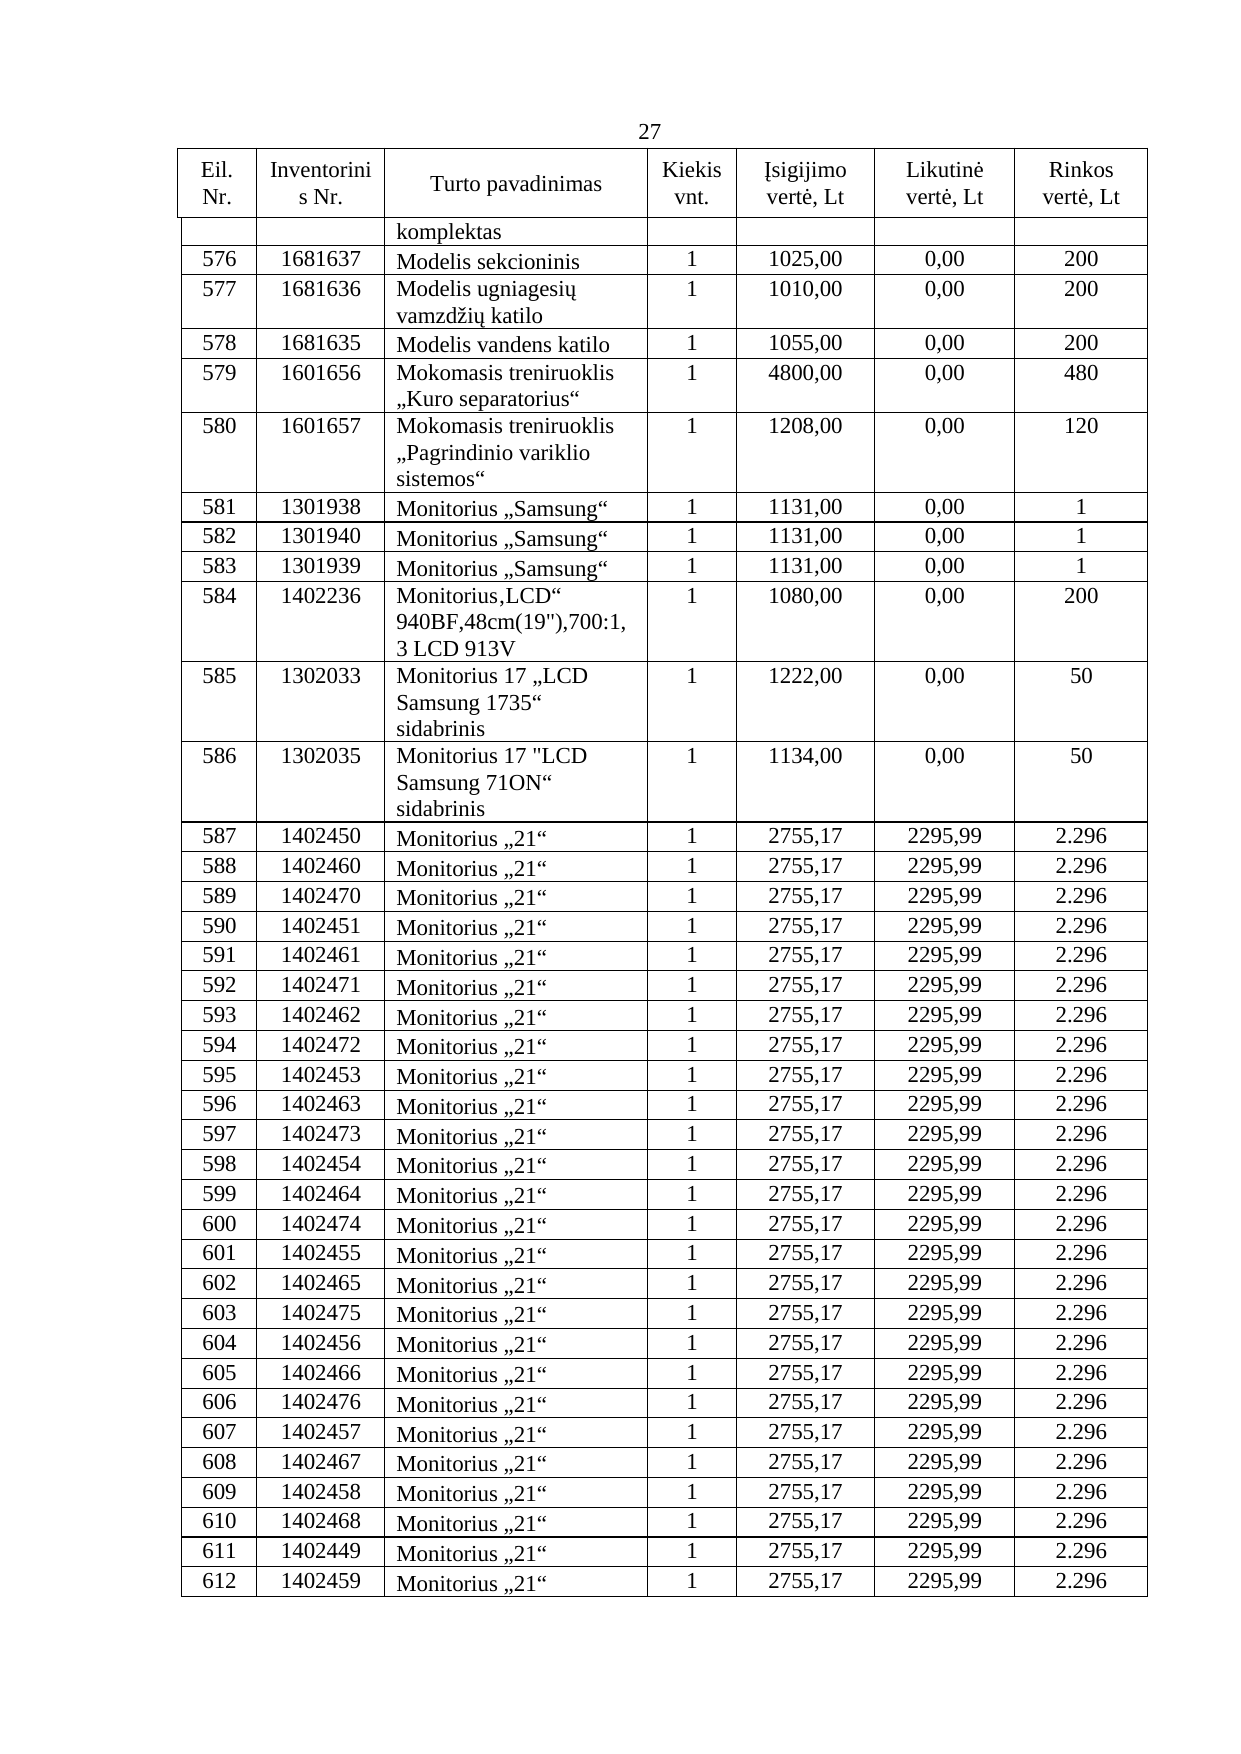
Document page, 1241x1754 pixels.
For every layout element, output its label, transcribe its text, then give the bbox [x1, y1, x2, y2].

table_cell [177, 328, 181, 358]
table_cell 2.296 [1015, 1031, 1147, 1060]
table_cell 1 [648, 1150, 736, 1179]
table_cell 1402473 [257, 1120, 384, 1149]
table_cell 2295,99 [875, 942, 1014, 970]
table_cell 2.296 [1015, 1299, 1147, 1328]
table_cell 578 [182, 329, 256, 358]
table_cell 1 [648, 1478, 736, 1507]
table_cell 1055,00 [737, 329, 874, 358]
table_cell 1 [648, 1389, 736, 1417]
table_cell 597 [182, 1120, 256, 1149]
table_cell 1 [648, 246, 736, 274]
table_cell 1 [648, 1269, 736, 1298]
table_cell 1 [1015, 493, 1147, 521]
table_cell 1402456 [257, 1329, 384, 1358]
table_cell [177, 581, 181, 661]
table_cell 2755,17 [737, 1299, 874, 1328]
table_cell Monitorius „21“ [385, 1359, 647, 1387]
table_cell 2755,17 [737, 1389, 874, 1417]
table_cell Monitorius „21“ [385, 1329, 647, 1358]
table_cell 1 [648, 552, 736, 581]
table_cell 1 [648, 742, 736, 821]
table_cell 2.296 [1015, 1359, 1147, 1387]
table_cell 601 [182, 1240, 256, 1268]
table_cell 611 [182, 1538, 256, 1566]
table_cell 0,00 [875, 413, 1014, 492]
table_cell 2755,17 [737, 1150, 874, 1179]
table_cell 607 [182, 1418, 256, 1447]
table_cell [1015, 218, 1147, 244]
table_cell 2295,99 [875, 1001, 1014, 1030]
table_cell 1 [648, 1418, 736, 1447]
table_header Eil. Nr. [178, 149, 256, 217]
table_cell 598 [182, 1150, 256, 1179]
table_cell 200 [1015, 582, 1147, 661]
table_cell Modelis sekcioninis [385, 246, 647, 274]
table_cell 2755,17 [737, 1329, 874, 1358]
table_cell 589 [182, 882, 256, 911]
table_cell 2.296 [1015, 1061, 1147, 1089]
table_cell 1 [648, 1299, 736, 1328]
table_cell [177, 551, 181, 581]
table_cell 2755,17 [737, 1567, 874, 1596]
table_cell 1402472 [257, 1031, 384, 1060]
table_cell 1 [648, 1508, 736, 1536]
table_cell 1402474 [257, 1210, 384, 1238]
table_cell 609 [182, 1478, 256, 1507]
table_cell 1 [648, 882, 736, 911]
table_cell Monitorius „21“ [385, 1240, 647, 1268]
table_cell 0,00 [875, 552, 1014, 581]
table_cell [177, 1358, 181, 1387]
table_cell 1010,00 [737, 275, 874, 328]
table_cell 2295,99 [875, 823, 1014, 851]
table_cell 2755,17 [737, 1359, 874, 1387]
table_cell 1 [648, 1538, 736, 1566]
table_cell 1601657 [257, 413, 384, 492]
table_cell 592 [182, 971, 256, 1000]
table_cell [177, 1179, 181, 1209]
table_cell 2295,99 [875, 1478, 1014, 1507]
table_cell 608 [182, 1448, 256, 1477]
table_cell 1402468 [257, 1508, 384, 1536]
table_cell 2755,17 [737, 971, 874, 1000]
table_cell Monitorius „21“ [385, 1210, 647, 1238]
table_cell 590 [182, 912, 256, 941]
table_cell 1 [1015, 523, 1147, 551]
table_cell 2295,99 [875, 971, 1014, 1000]
table_cell 2.296 [1015, 1478, 1147, 1507]
table_cell 1 [648, 1210, 736, 1238]
table_cell 2755,17 [737, 823, 874, 851]
table_cell 2295,99 [875, 1359, 1014, 1387]
table_cell [177, 1477, 181, 1507]
table_cell 1 [1015, 552, 1147, 581]
table_cell Monitorius „21“ [385, 942, 647, 970]
table_cell Monitorius „21“ [385, 971, 647, 1000]
table_cell 1402454 [257, 1150, 384, 1179]
table_cell 2755,17 [737, 912, 874, 941]
table_cell Monitorius „21“ [385, 852, 647, 881]
table_cell [177, 1328, 181, 1358]
table_cell 600 [182, 1210, 256, 1238]
table_cell 1 [648, 912, 736, 941]
table_cell Monitorius „21“ [385, 1091, 647, 1119]
table_cell 1601656 [257, 359, 384, 412]
table_cell 2295,99 [875, 1448, 1014, 1477]
table_cell Monitorius „21“ [385, 1269, 647, 1298]
table_cell 1025,00 [737, 246, 874, 274]
table_cell [182, 218, 256, 244]
table_cell 2.296 [1015, 1508, 1147, 1536]
table_cell 1402461 [257, 942, 384, 970]
table_cell 1 [648, 1180, 736, 1209]
table_cell 577 [182, 275, 256, 328]
table_header Rinkos vertė, Lt [1015, 149, 1147, 217]
table_cell 1 [648, 1329, 736, 1358]
table_cell 480 [1015, 359, 1147, 412]
table_cell Monitorius „21“ [385, 1001, 647, 1030]
table_cell 1 [648, 359, 736, 412]
table_cell 1 [648, 1001, 736, 1030]
table_cell Monitorius „21“ [385, 1538, 647, 1566]
table_cell 596 [182, 1091, 256, 1119]
table_cell 1080,00 [737, 582, 874, 661]
table_cell Monitorius „21“ [385, 1567, 647, 1596]
table_cell 1 [648, 1240, 736, 1268]
table_cell 1 [648, 971, 736, 1000]
table_cell 579 [182, 359, 256, 412]
table_cell 595 [182, 1061, 256, 1089]
table_cell Monitorius „21“ [385, 1299, 647, 1328]
table_cell [177, 1268, 181, 1298]
table_cell 583 [182, 552, 256, 581]
table_cell 1 [648, 413, 736, 492]
table_cell 2.296 [1015, 1448, 1147, 1477]
table_cell 2.296 [1015, 1567, 1147, 1596]
table_cell 1402457 [257, 1418, 384, 1447]
table_cell Monitorius „Samsung“ [385, 552, 647, 581]
table_cell 50 [1015, 742, 1147, 821]
table_cell 2755,17 [737, 1478, 874, 1507]
table_cell 1 [648, 662, 736, 741]
table_cell Modelis vandens katilo [385, 329, 647, 358]
table_cell [177, 1536, 181, 1566]
table_cell [177, 1030, 181, 1060]
table_cell 1 [648, 493, 736, 521]
table_cell 120 [1015, 413, 1147, 492]
table_cell 2295,99 [875, 1299, 1014, 1328]
table_cell Modelis ugniagesių vamzdžių katilo [385, 275, 647, 328]
table_cell 0,00 [875, 582, 1014, 661]
table_cell [177, 1119, 181, 1149]
table_cell [177, 1090, 181, 1119]
table_cell 1 [648, 1448, 736, 1477]
table_cell 2.296 [1015, 971, 1147, 1000]
table_cell [177, 1298, 181, 1328]
table_cell 2295,99 [875, 1061, 1014, 1089]
table_cell Monitorius „Samsung“ [385, 523, 647, 551]
table_cell [177, 521, 181, 551]
table_cell 1402450 [257, 823, 384, 851]
table_cell 2.296 [1015, 1001, 1147, 1030]
table_cell 593 [182, 1001, 256, 1030]
table_cell 2755,17 [737, 1269, 874, 1298]
table_cell 2755,17 [737, 1120, 874, 1149]
table_cell Monitorius „21“ [385, 1031, 647, 1060]
table_cell 50 [1015, 662, 1147, 741]
table_cell 1402458 [257, 1478, 384, 1507]
table_cell 604 [182, 1329, 256, 1358]
table_cell 2.296 [1015, 1120, 1147, 1149]
table_cell 588 [182, 852, 256, 881]
table_cell [737, 218, 874, 244]
table_cell [177, 1239, 181, 1268]
table_cell komplektas [385, 218, 647, 244]
table_cell 610 [182, 1508, 256, 1536]
table_cell 2755,17 [737, 1210, 874, 1238]
table_cell 2.296 [1015, 1180, 1147, 1209]
table_cell 2.296 [1015, 1418, 1147, 1447]
table_cell Monitorius‚LCD“ 940BF,48cm(19"),700:1,3 LCD 913V [385, 582, 647, 661]
table_cell 1 [648, 1061, 736, 1089]
table_cell Monitorius „21“ [385, 1120, 647, 1149]
table_cell 1 [648, 942, 736, 970]
table_cell 1 [648, 852, 736, 881]
table_cell 585 [182, 662, 256, 741]
table_cell 2295,99 [875, 1567, 1014, 1596]
table_cell 584 [182, 582, 256, 661]
table_cell 0,00 [875, 275, 1014, 328]
table_cell Mokomasis treniruoklis „Kuro separatorius“ [385, 359, 647, 412]
table_cell [177, 1388, 181, 1417]
table_cell Monitorius „21“ [385, 1150, 647, 1179]
table_cell Monitorius 17 „LCD Samsung 1735“ sidabrinis [385, 662, 647, 741]
table_cell 602 [182, 1269, 256, 1298]
table_cell 200 [1015, 275, 1147, 328]
table_cell 2.296 [1015, 1210, 1147, 1238]
table_cell [177, 821, 181, 851]
table_cell [177, 1000, 181, 1030]
table_cell 2.296 [1015, 912, 1147, 941]
table_cell 2.296 [1015, 1538, 1147, 1566]
table_cell Monitorius „21“ [385, 1418, 647, 1447]
table_header Inventorinis Nr. [257, 149, 384, 217]
table_cell Monitorius „21“ [385, 823, 647, 851]
table_cell 1 [648, 329, 736, 358]
table_cell [177, 492, 181, 521]
table_cell 2295,99 [875, 1389, 1014, 1417]
table_cell 2.296 [1015, 1240, 1147, 1268]
table_cell 2755,17 [737, 1061, 874, 1089]
table_cell 2.296 [1015, 1091, 1147, 1119]
table_cell [177, 1149, 181, 1179]
table_cell 2295,99 [875, 1150, 1014, 1179]
table_cell 2755,17 [737, 1180, 874, 1209]
table_cell 1 [648, 1567, 736, 1596]
table_cell [177, 1060, 181, 1089]
table_cell Monitorius „21“ [385, 882, 647, 911]
table_cell 0,00 [875, 493, 1014, 521]
table_cell 0,00 [875, 523, 1014, 551]
table_cell 1 [648, 1091, 736, 1119]
table_cell [648, 218, 736, 244]
table_cell 2295,99 [875, 1538, 1014, 1566]
table_cell 2755,17 [737, 1538, 874, 1566]
table_cell 2755,17 [737, 882, 874, 911]
table_cell 1302033 [257, 662, 384, 741]
table_cell 1402464 [257, 1180, 384, 1209]
table_cell 1301940 [257, 523, 384, 551]
table_cell 1 [648, 582, 736, 661]
table_cell 2755,17 [737, 852, 874, 881]
table_cell 1302035 [257, 742, 384, 821]
table_cell 606 [182, 1389, 256, 1417]
table_cell 1402449 [257, 1538, 384, 1566]
table_cell 1402463 [257, 1091, 384, 1119]
table_cell 1402455 [257, 1240, 384, 1268]
table_cell 1131,00 [737, 523, 874, 551]
table_cell 1681637 [257, 246, 384, 274]
table_cell [257, 218, 384, 244]
table_cell 612 [182, 1567, 256, 1596]
table_cell 0,00 [875, 246, 1014, 274]
table_cell 1402451 [257, 912, 384, 941]
table_cell [177, 851, 181, 881]
table_cell 1402466 [257, 1359, 384, 1387]
table_cell 2295,99 [875, 1091, 1014, 1119]
table_cell 576 [182, 246, 256, 274]
table_cell 4800,00 [737, 359, 874, 412]
table_cell [177, 218, 181, 244]
table_cell [177, 1566, 181, 1596]
table_cell 1402476 [257, 1389, 384, 1417]
table_cell 2295,99 [875, 1269, 1014, 1298]
table_header Turto pavadinimas [385, 149, 647, 217]
table_cell [177, 358, 181, 412]
table_cell 1 [648, 1359, 736, 1387]
table_cell 603 [182, 1299, 256, 1328]
table_cell 2.296 [1015, 1389, 1147, 1417]
table_cell 1 [648, 1120, 736, 1149]
table_cell 1 [648, 275, 736, 328]
table_cell 1402471 [257, 971, 384, 1000]
table_cell 1402459 [257, 1567, 384, 1596]
table_cell 1 [648, 1031, 736, 1060]
table_cell 2295,99 [875, 1120, 1014, 1149]
table_cell [177, 245, 181, 274]
table_cell 1301938 [257, 493, 384, 521]
table_cell 1402453 [257, 1061, 384, 1089]
table_cell 2755,17 [737, 1091, 874, 1119]
table_cell 1402236 [257, 582, 384, 661]
table_cell 1222,00 [737, 662, 874, 741]
table_cell Monitorius „21“ [385, 912, 647, 941]
table_cell 2755,17 [737, 1240, 874, 1268]
table_cell 1134,00 [737, 742, 874, 821]
table_cell 1681635 [257, 329, 384, 358]
table_cell Monitorius „21“ [385, 1061, 647, 1089]
table_cell [875, 218, 1014, 244]
table_cell 2295,99 [875, 1240, 1014, 1268]
table_cell 2755,17 [737, 942, 874, 970]
table_cell 1402467 [257, 1448, 384, 1477]
table_cell Monitorius „21“ [385, 1180, 647, 1209]
table_cell 591 [182, 942, 256, 970]
table_cell 2295,99 [875, 912, 1014, 941]
table_cell 2755,17 [737, 1448, 874, 1477]
table_cell 2755,17 [737, 1418, 874, 1447]
table_header Likutinė vertė, Lt [875, 149, 1014, 217]
table_cell 594 [182, 1031, 256, 1060]
table_cell 1681636 [257, 275, 384, 328]
table_cell 599 [182, 1180, 256, 1209]
table_cell Mokomasis treniruoklis „Pagrindinio variklio sistemos“ [385, 413, 647, 492]
table_cell [177, 941, 181, 970]
table_cell [177, 274, 181, 328]
table_cell Monitorius „Samsung“ [385, 493, 647, 521]
table_cell Monitorius „21“ [385, 1478, 647, 1507]
table_cell 2.296 [1015, 942, 1147, 970]
table_cell [177, 412, 181, 492]
table_cell 2295,99 [875, 1329, 1014, 1358]
table_cell 2.296 [1015, 1269, 1147, 1298]
table_cell Monitorius „21“ [385, 1448, 647, 1477]
table_cell 1402462 [257, 1001, 384, 1030]
table_cell [177, 1447, 181, 1477]
table_cell 0,00 [875, 662, 1014, 741]
table_cell Monitorius „21“ [385, 1508, 647, 1536]
table_cell 0,00 [875, 742, 1014, 821]
table_cell 2755,17 [737, 1508, 874, 1536]
table_cell Monitorius 17 "LCD Samsung 71ON“ sidabrinis [385, 742, 647, 821]
table_cell 1131,00 [737, 552, 874, 581]
table_header Kiekis vnt. [648, 149, 736, 217]
table_cell 1208,00 [737, 413, 874, 492]
table_cell 1 [648, 523, 736, 551]
table_cell 1402475 [257, 1299, 384, 1328]
table_cell 2.296 [1015, 1150, 1147, 1179]
table_cell 2295,99 [875, 1031, 1014, 1060]
table_cell [177, 741, 181, 821]
table_cell 1301939 [257, 552, 384, 581]
table_cell 2.296 [1015, 823, 1147, 851]
table_cell 200 [1015, 329, 1147, 358]
table_cell 2.296 [1015, 1329, 1147, 1358]
table_cell 586 [182, 742, 256, 821]
table_cell Monitorius „21“ [385, 1389, 647, 1417]
table_cell 582 [182, 523, 256, 551]
table_cell 587 [182, 823, 256, 851]
table_cell [177, 1417, 181, 1447]
table_cell 1402470 [257, 882, 384, 911]
table_cell [177, 970, 181, 1000]
table_cell [177, 1507, 181, 1536]
table_cell [177, 1209, 181, 1238]
table_cell 2295,99 [875, 1508, 1014, 1536]
table_cell 581 [182, 493, 256, 521]
table_cell 1402465 [257, 1269, 384, 1298]
table_cell 2295,99 [875, 1418, 1014, 1447]
table_cell [177, 911, 181, 941]
table_cell 2.296 [1015, 882, 1147, 911]
table_cell 2755,17 [737, 1001, 874, 1030]
table_cell [177, 661, 181, 741]
table_cell 1131,00 [737, 493, 874, 521]
table_cell 1402460 [257, 852, 384, 881]
table_cell 605 [182, 1359, 256, 1387]
table_cell 2295,99 [875, 1210, 1014, 1238]
table_header Įsigijimo vertė, Lt [737, 149, 874, 217]
table_cell 2755,17 [737, 1031, 874, 1060]
table_cell 0,00 [875, 329, 1014, 358]
table_cell 1 [648, 823, 736, 851]
table_cell 2.296 [1015, 852, 1147, 881]
table_cell 2295,99 [875, 852, 1014, 881]
table_cell 2295,99 [875, 1180, 1014, 1209]
table_cell 2295,99 [875, 882, 1014, 911]
table_cell [177, 881, 181, 911]
table_cell 580 [182, 413, 256, 492]
table_cell 0,00 [875, 359, 1014, 412]
table_cell 200 [1015, 246, 1147, 274]
